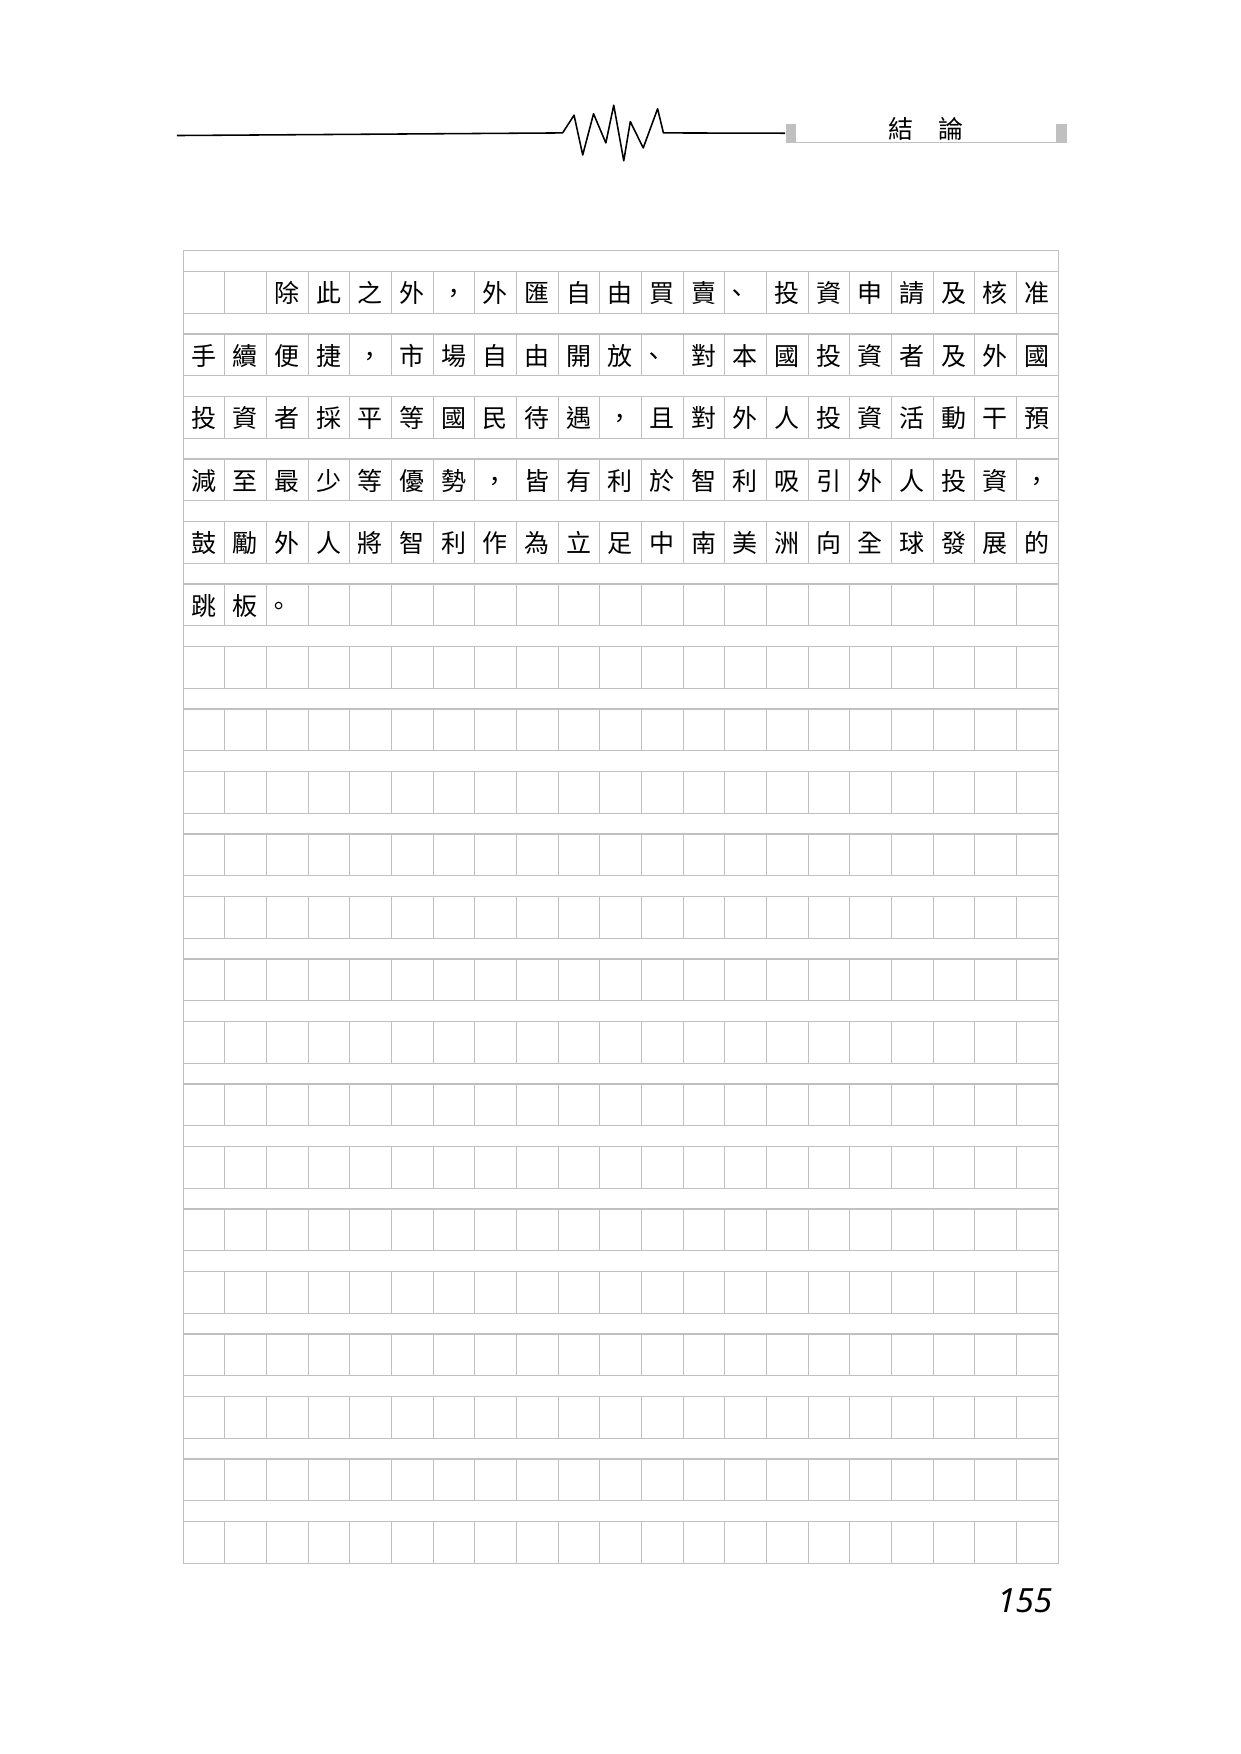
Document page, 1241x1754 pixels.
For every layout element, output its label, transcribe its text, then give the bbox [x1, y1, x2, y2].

text 投 [767, 272, 808, 313]
text 利 [600, 460, 641, 500]
text 外 [725, 397, 766, 438]
text 外 [850, 460, 891, 500]
text 投 [934, 460, 974, 500]
text 核 [975, 272, 1016, 313]
text 投 [809, 397, 849, 438]
text 且 [642, 397, 683, 438]
text 優 [392, 460, 433, 500]
text 展 [975, 522, 1016, 563]
text 資 [809, 272, 849, 313]
text 板 [225, 585, 266, 625]
text 者 [267, 397, 308, 438]
text ， [475, 460, 516, 500]
text 洲 [767, 522, 808, 563]
text 資 [225, 397, 266, 438]
text 吸 [767, 460, 808, 500]
text [184, 564, 1058, 583]
text 投 [184, 397, 224, 438]
text [184, 439, 1058, 458]
text 足 [600, 522, 641, 563]
text [184, 314, 1058, 333]
text 遇 [559, 397, 599, 438]
text 將 [350, 522, 391, 563]
text 減 [184, 460, 224, 500]
text 外 [267, 522, 308, 563]
text 放 [600, 335, 641, 375]
text 場 [434, 335, 474, 375]
text 動 [934, 397, 974, 438]
text 美 [725, 522, 766, 563]
text 國 [767, 335, 808, 375]
text ， [1017, 460, 1058, 500]
text ， [350, 335, 391, 375]
text 此 [309, 272, 349, 313]
text 向 [809, 522, 849, 563]
text 活 [892, 397, 933, 438]
text [184, 251, 1058, 271]
text 智 [684, 460, 724, 500]
text 球 [892, 522, 933, 563]
text 作 [475, 522, 516, 563]
text 資 [850, 397, 891, 438]
text 之 [350, 272, 391, 313]
text 除 [267, 272, 308, 313]
text 由 [600, 272, 641, 313]
text 最 [267, 460, 308, 500]
text 等 [392, 397, 433, 438]
text 為 [517, 522, 558, 563]
text 至 [225, 460, 266, 500]
text 及 [934, 335, 974, 375]
text 國 [1017, 335, 1058, 375]
text 及 [934, 272, 974, 313]
text 皆 [517, 460, 558, 500]
text 等 [350, 460, 391, 500]
text 自 [475, 335, 516, 375]
text 外 [975, 335, 1016, 375]
text 民 [475, 397, 516, 438]
text 少 [309, 460, 349, 500]
text 立 [559, 522, 599, 563]
text 有 [559, 460, 599, 500]
text 國 [434, 397, 474, 438]
text 勵 [225, 522, 266, 563]
text 人 [309, 522, 349, 563]
text 對 [684, 397, 724, 438]
text 手 [184, 335, 224, 375]
text 申 [850, 272, 891, 313]
text 待 [517, 397, 558, 438]
text 干 [975, 397, 1016, 438]
text 引 [809, 460, 849, 500]
text 資 [975, 460, 1016, 500]
text 請 [892, 272, 933, 313]
text 賣 [684, 272, 724, 313]
text 便 [267, 335, 308, 375]
text 者 [892, 335, 933, 375]
text 資 [850, 335, 891, 375]
text 、 [642, 335, 683, 375]
text 於 [642, 460, 683, 500]
text 投 [809, 335, 849, 375]
text 准 [1017, 272, 1058, 313]
text [184, 501, 1058, 521]
text 預 [1017, 397, 1058, 438]
text 續 [225, 335, 266, 375]
text 對 [684, 335, 724, 375]
text 捷 [309, 335, 349, 375]
text 中 [642, 522, 683, 563]
text 利 [434, 522, 474, 563]
text 市 [392, 335, 433, 375]
text 匯 [517, 272, 558, 313]
text 、 [725, 272, 766, 313]
text 的 [1017, 522, 1058, 563]
text ， [600, 397, 641, 438]
text 人 [892, 460, 933, 500]
text 智 [392, 522, 433, 563]
text 採 [309, 397, 349, 438]
text 平 [350, 397, 391, 438]
text 自 [559, 272, 599, 313]
text 外 [392, 272, 433, 313]
text 人 [767, 397, 808, 438]
text 本 [725, 335, 766, 375]
text 。 [267, 585, 308, 625]
text [184, 376, 1058, 396]
text 外 [475, 272, 516, 313]
text 發 [934, 522, 974, 563]
text 南 [684, 522, 724, 563]
text ， [434, 272, 474, 313]
text 開 [559, 335, 599, 375]
text 由 [517, 335, 558, 375]
text 利 [725, 460, 766, 500]
text 買 [642, 272, 683, 313]
text 勢 [434, 460, 474, 500]
text 跳 [184, 585, 224, 625]
text 全 [850, 522, 891, 563]
text 鼓 [184, 522, 224, 563]
